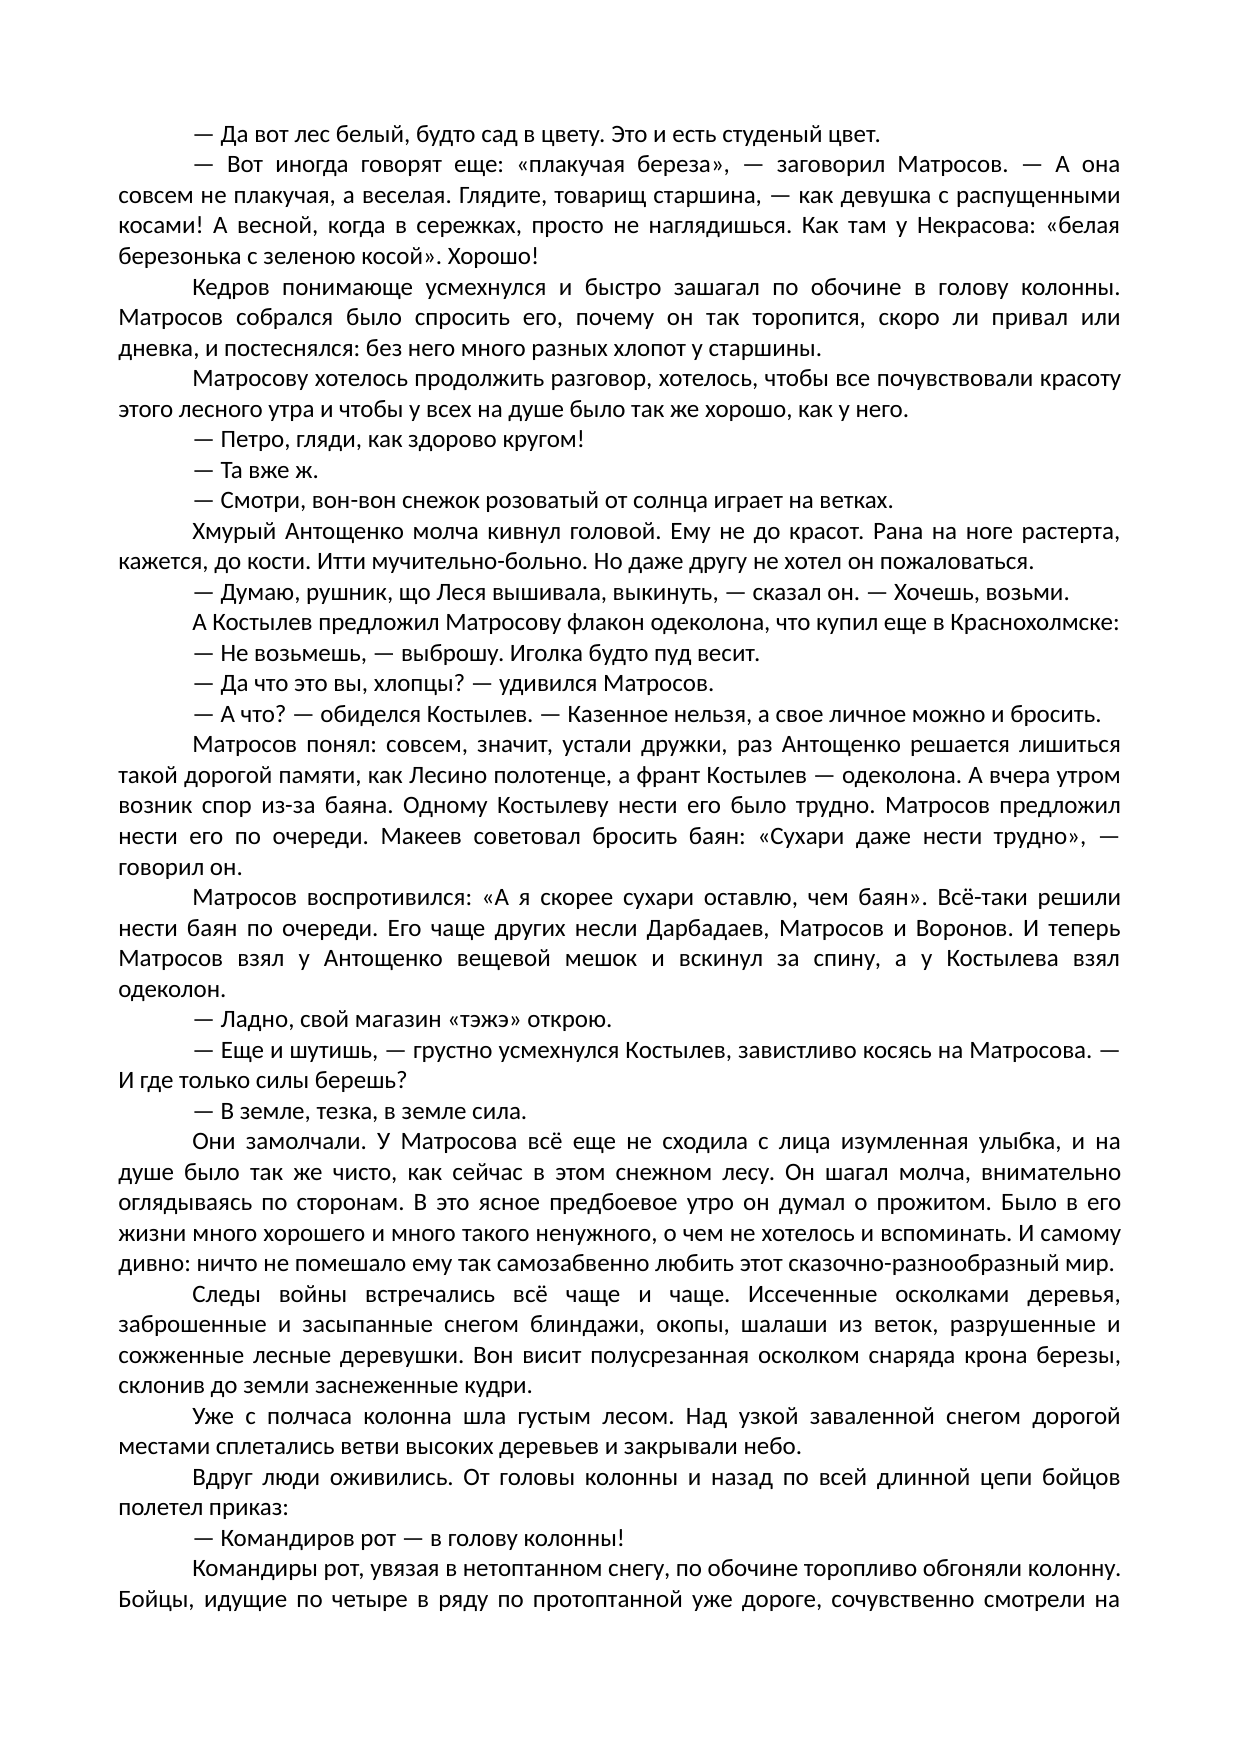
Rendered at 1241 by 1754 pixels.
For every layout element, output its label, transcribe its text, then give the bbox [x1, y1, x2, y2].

text — Ладно, свой магазин «тэжэ» открою. [118, 1003, 1122, 1034]
text Хмурый Антощенко молча кивнул головой. Ему не до красот. Рана на ноге растерта, кажется, до кости. Итти мучительно-больно. Но даже другу не хотел он пожаловаться. [118, 515, 1122, 576]
text — Командиров рот — в голову колонны! [118, 1522, 1122, 1553]
text — Да вот лес белый, будто сад в цвету. Это и есть студеный цвет. [118, 118, 1122, 149]
text — Не возьмешь, — выброшу. Иголка будто пуд весит. [118, 637, 1122, 667]
text — Петро, гляди, как здорово кругом! [118, 423, 1122, 454]
text Вдруг люди оживились. От головы колонны и назад по всей длинной цепи бойцов полетел приказ: [118, 1461, 1122, 1522]
text Матросов воспротивился: «А я скорее сухари оставлю, чем баян». Всё-таки решили нести баян по очереди. Его чаще других несли Дарбадаев, Матросов и Воронов. И теперь Матросов взял у Антощенко вещевой мешок и вскинул за спину, а у Костылева взял одеколон. [118, 881, 1122, 1003]
text — Та вже ж. [118, 454, 1122, 484]
text — А что? — обиделся Костылев. — Казенное нельзя, а свое личное можно и бросить. [118, 698, 1122, 728]
text — В земле, тезка, в земле сила. [118, 1095, 1122, 1125]
text Матросову хотелось продолжить разговор, хотелось, чтобы все почувствовали красоту этого лесного утра и чтобы у всех на душе было так же хорошо, как у него. [118, 362, 1122, 423]
text — Еще и шутишь, — грустно усмехнулся Костылев, завистливо косясь на Матросова. — И где только силы берешь? [118, 1034, 1122, 1095]
text — Смотри, вон-вон снежок розоватый от солнца играет на ветках. [118, 484, 1122, 515]
text Следы войны встречались всё чаще и чаще. Иссеченные осколками деревья, заброшенные и засыпанные снегом блиндажи, окопы, шалаши из веток, разрушенные и сожженные лесные деревушки. Вон висит полусрезанная осколком снаряда крона березы, склонив до земли заснеженные кудри. [118, 1278, 1122, 1400]
text Уже с полчаса колонна шла густым лесом. Над узкой заваленной снегом дорогой местами сплетались ветви высоких деревьев и закрывали небо. [118, 1400, 1122, 1461]
text А Костылев предложил Матросову флакон одеколона, что купил еще в Краснохолмске: [118, 606, 1122, 637]
text Кедров понимающе усмехнулся и быстро зашагал по обочине в голову колонны. Матросов собрался было спросить его, почему он так торопится, скоро ли привал или дневка, и постеснялся: без него много разных хлопот у старшины. [118, 271, 1122, 362]
text Матросов понял: совсем, значит, устали дружки, раз Антощенко решается лишиться такой дорогой памяти, как Лесино полотенце, а франт Костылев — одеколона. А вчера утром возник спор из-за баяна. Одному Костылеву нести его было трудно. Матросов предложил нести его по очереди. Макеев советовал бросить баян: «Сухари даже нести трудно», — говорил он. [118, 728, 1122, 881]
text Командиры рот, увязая в нетоптанном снегу, по обочине торопливо обгоняли колонну. Бойцы, идущие по четыре в ряду по протоптанной уже дороге, сочувственно смотрели на [118, 1553, 1122, 1614]
text — Думаю, рушник, що Леся вышивала, выкинуть, — сказал он. — Хочешь, возьми. [118, 576, 1122, 606]
text Они замолчали. У Матросова всё еще не сходила с лица изумленная улыбка, и на душе было так же чисто, как сейчас в этом снежном лесу. Он шагал молча, внимательно оглядываясь по сторонам. В это ясное предбоевое утро он думал о прожитом. Было в его жизни много хорошего и много такого ненужного, о чем не хотелось и вспоминать. И самому дивно: ничто не помешало ему так самозабвенно любить этот сказочно-разнообразный мир. [118, 1125, 1122, 1278]
text — Вот иногда говорят еще: «плакучая береза», — заговорил Матросов. — А она совсем не плакучая, а веселая. Глядите, товарищ старшина, — как девушка с распущенными косами! А весной, когда в сережках, просто не наглядишься. Как там у Некрасова: «белая березонька с зеленою косой». Хорошо! [118, 149, 1122, 271]
text — Да что это вы, хлопцы? — удивился Матросов. [118, 667, 1122, 698]
